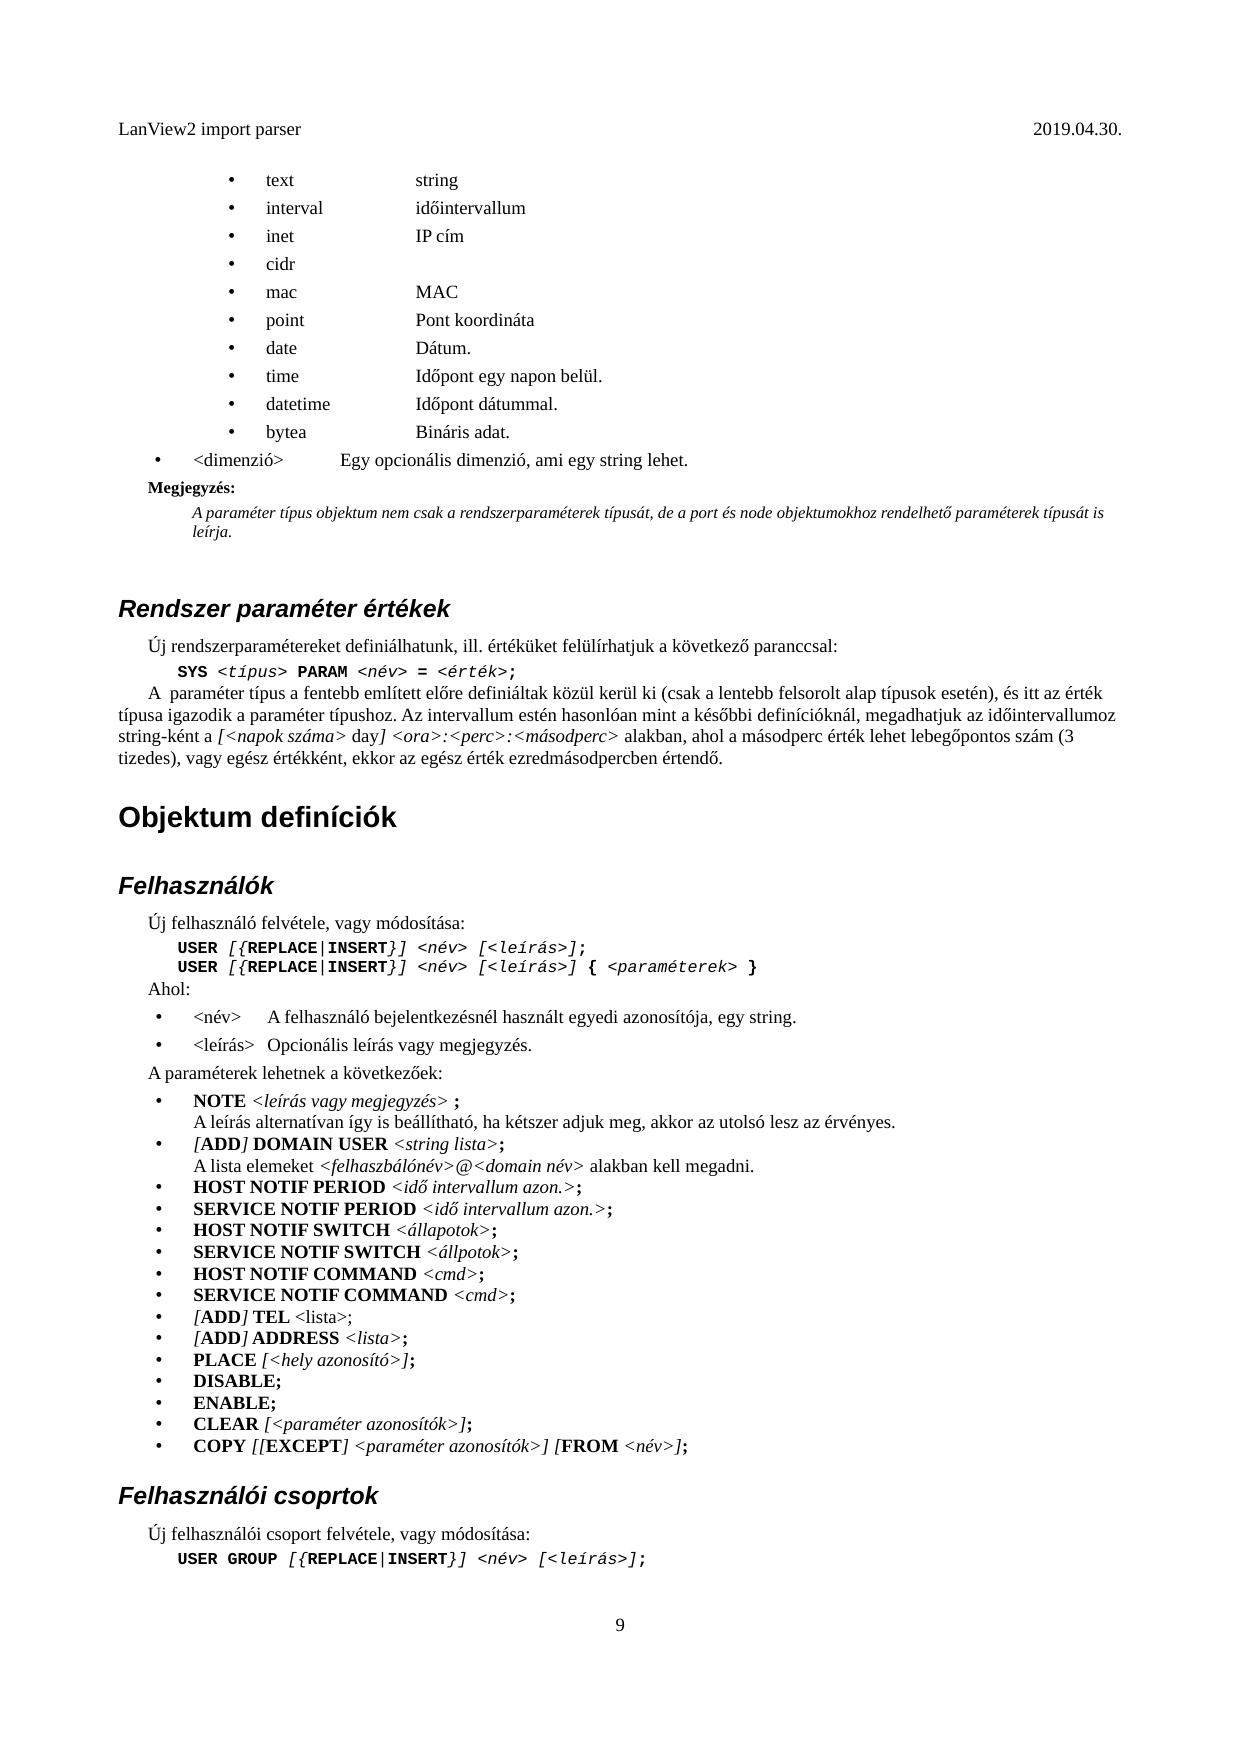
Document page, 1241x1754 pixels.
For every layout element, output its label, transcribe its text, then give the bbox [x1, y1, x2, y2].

list <leírás> Opcionális leírás vagy megjegyzés. [156, 1034, 1122, 1055]
text A paraméter típus objektum nem csak a rendszerparaméterek típusát, de a port és node objektumokhoz rendelhető paraméterek típusát is leírja. [192, 503, 1122, 541]
subtitle Felhasználók [118, 871, 1122, 899]
list PLACE [<hely azonosító>]; [156, 1349, 1122, 1370]
text Megjegyzés: [118, 477, 1122, 497]
list text string [228, 169, 1122, 191]
list interval időintervallum [228, 197, 1122, 219]
list datetime Időpont dátummal. [228, 393, 1122, 415]
text USER [{REPLACE|INSERT}] <név> [<leírás>] { <paraméterek> } [177, 959, 1122, 978]
subtitle Objektum definíciók [118, 800, 1122, 833]
text Új felhasználó felvétele, vagy módosítása: [118, 912, 1122, 934]
list [ADD] ADDRESS <lista>; [156, 1327, 1122, 1349]
list HOST NOTIF COMMAND <cmd>; [156, 1262, 1122, 1284]
list point Pont koordináta [228, 309, 1122, 331]
list <név> A felhasználó bejelentkezésnél használt egyedi azonosítója, egy string. [156, 1006, 1122, 1027]
subtitle Felhasználói csoprtok [118, 1481, 1122, 1510]
text USER [{REPLACE|INSERT}] <név> [<leírás>]; [177, 940, 1122, 959]
list bytea Bináris adat. [228, 421, 1122, 443]
list HOST NOTIF PERIOD <idő intervallum azon.>; [156, 1176, 1122, 1198]
text Ahol: [118, 978, 1122, 999]
text A paraméter típus a fentebb említett előre definiáltak közül kerül ki (csak a lentebb felsorolt alap típusok esetén), és itt az érték típusa igazodik a paraméter típushoz. Az intervallum estén hasonlóan mint a későbbi definícióknál, megadhatjuk az időintervallumoz string-ként a [<napok száma> day] <ora>:<perc>:<másodperc> alakban, ahol a másodperc érték lehet lebegőpontos szám (3 tizedes), vagy egész értékként, ekkor az egész érték ezredmásodpercben értendő. [118, 682, 1122, 768]
list mac MAC [228, 281, 1122, 303]
list ENABLE; [156, 1392, 1122, 1413]
text USER GROUP [{REPLACE|INSERT}] <név> [<leírás>]; [177, 1551, 1122, 1569]
list HOST NOTIF SWITCH <állapotok>; [156, 1219, 1122, 1241]
list date Dátum. [228, 337, 1122, 359]
text SYS <típus> PARAM <név> = <érték>; [177, 663, 1122, 682]
list cidr [228, 253, 1122, 275]
list COPY [[EXCEPT] <paraméter azonosítók>] [FROM <név>]; [156, 1435, 1122, 1456]
text A paraméterek lehetnek a következőek: [118, 1062, 1122, 1083]
list <dimenzió> Egy opcionális dimenzió, ami egy string lehet. [154, 449, 1122, 471]
list SERVICE NOTIF PERIOD <idő intervallum azon.>; [156, 1198, 1122, 1219]
list inet IP cím [228, 225, 1122, 247]
text Új rendszerparamétereket definiálhatunk, ill. értéküket felülírhatjuk a következő paranccsal: [118, 635, 1122, 657]
list [ADD] TEL <lista>; [156, 1306, 1122, 1327]
list time Időpont egy napon belül. [228, 365, 1122, 387]
list SERVICE NOTIF COMMAND <cmd>; [156, 1284, 1122, 1306]
list NOTE <leírás vagy megjegyzés> ; A leírás alternatívan így is beállítható, ha kétszer adjuk meg, akkor az utolsó lesz az érvényes. [156, 1090, 1122, 1133]
list SERVICE NOTIF SWITCH <állpotok>; [156, 1241, 1122, 1262]
subtitle Rendszer paraméter értékek [118, 594, 1122, 623]
text Új felhasználói csoport felvétele, vagy módosítása: [118, 1522, 1122, 1544]
list [ADD] DOMAIN USER <string lista>; A lista elemeket <felhaszbálónév>@<domain név> alakban kell megadni. [156, 1133, 1122, 1176]
list CLEAR [<paraméter azonosítók>]; [156, 1413, 1122, 1435]
list DISABLE; [156, 1370, 1122, 1392]
